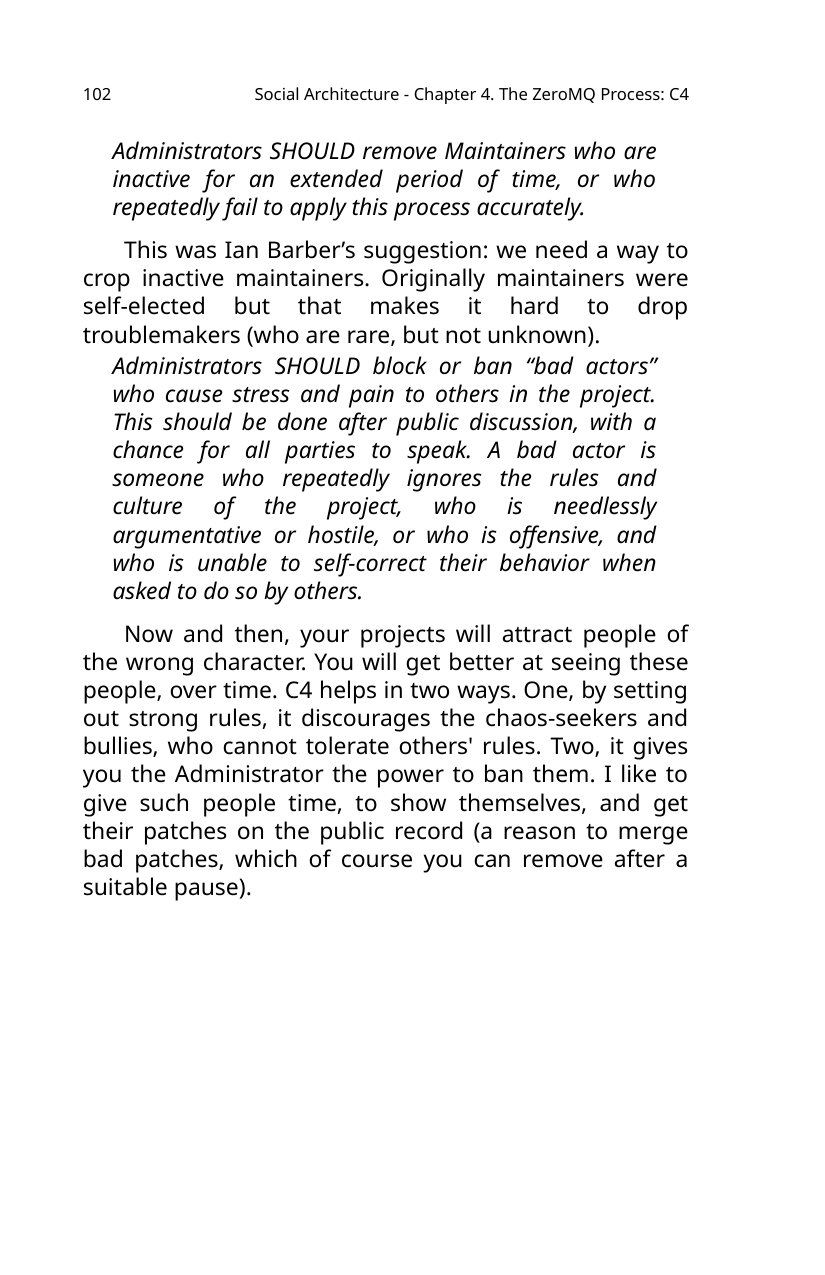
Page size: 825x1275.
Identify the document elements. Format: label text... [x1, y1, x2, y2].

text This was Ian Barber’s suggestion: we need a way to crop inactive maintainers. Originally maintainers were self-elected but that makes it hard to drop troublemakers (who are rare, but not unknown). [83, 234, 689, 350]
text Administrators SHOULD block or ban “bad actors” who cause stress and pain to others in the project. This should be done after public discussion, with a chance for all parties to speak. A bad actor is someone who repeatedly ignores the rules and culture of the project, who is needlessly argumentative or hostile, or who is offensive, and who is unable to self-correct their behavior when asked to do so by others. [112, 350, 660, 606]
text Now and then, your projects will attract people of the wrong character. You will get better at seeing these people, over time. C4 helps in two ways. One, by setting out strong rules, it discourages the chaos-seekers and bullies, who cannot tolerate others' rules. Two, it gives you the Administrator the power to ban them. I like to give such people time, to show themselves, and get their patches on the public record (a reason to merge bad patches, which of course you can remove after a suitable pause). [83, 618, 689, 902]
text Administrators SHOULD remove Maintainers who are inactive for an extended period of time, or who repeatedly fail to apply this process accurately. [112, 135, 660, 222]
